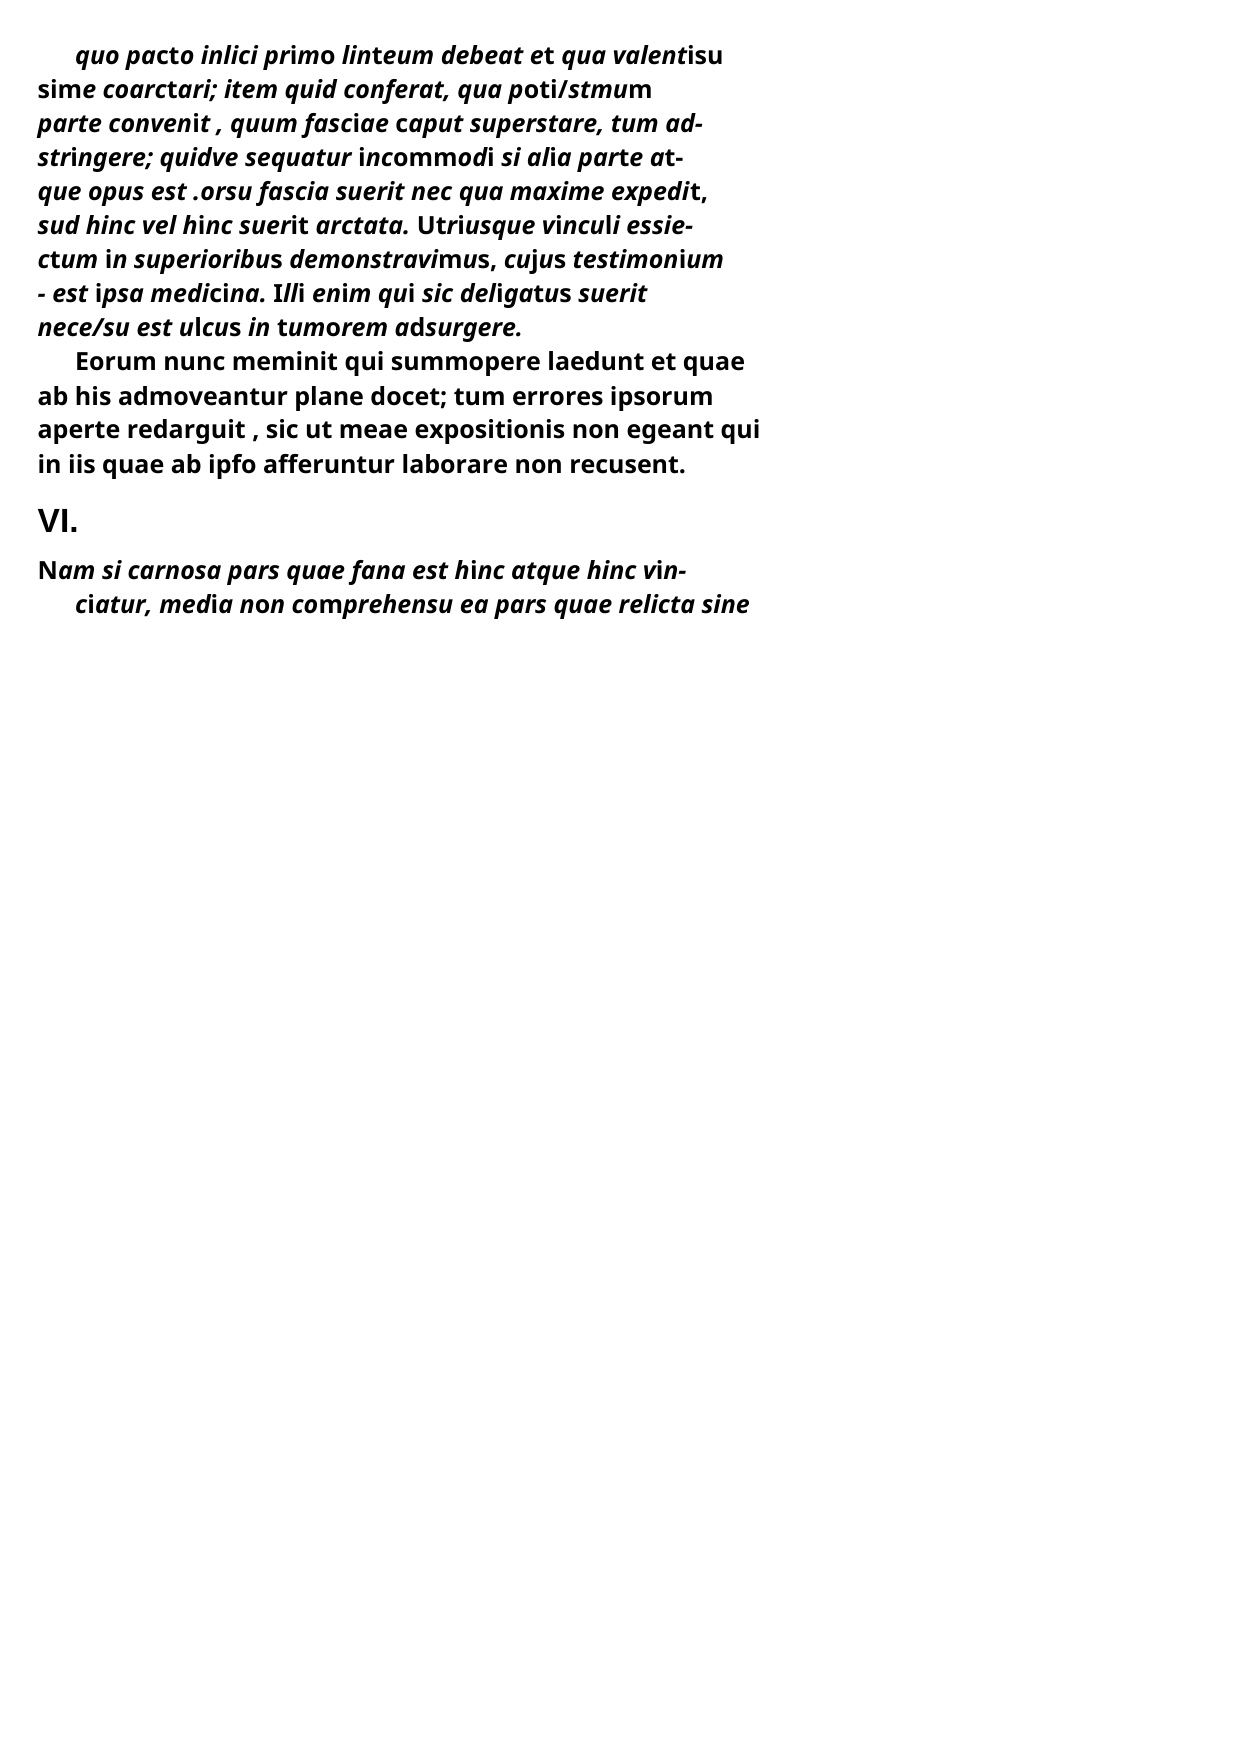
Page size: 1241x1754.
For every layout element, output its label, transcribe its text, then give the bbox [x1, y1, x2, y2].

text quo pacto inlici primo linteum debeat et qua valentisu sime coarctari; item quid conferat, qua poti/stmum parte convenit , quum fasciae caput superstare, tum ad- stringere; quidve sequatur incommodi si alia parte at- que opus est .orsu fascia suerit nec qua maxime expedit, sud hinc vel hinc suerit arctata. Utriusque vinculi essie- ctum in superioribus demonstravimus, cujus testimonium - est ipsa medicina. Illi enim qui sic deligatus suerit nece/su est ulcus in tumorem adsurgere. [37, 37, 1203, 344]
text Nam si carnosa pars quae fana est hinc atque hinc vin- ciatur, media non comprehensu ea pars quae relicta sine [37, 552, 1203, 620]
text Eorum nunc meminit qui summopere laedunt et quae ab his admoveantur plane docet; tum errores ipsorum aperte redarguit , sic ut meae expositionis non egeant qui in iis quae ab ipfo afferuntur laborare non recusent. [37, 344, 1203, 480]
subtitle VI. [37, 501, 1203, 540]
